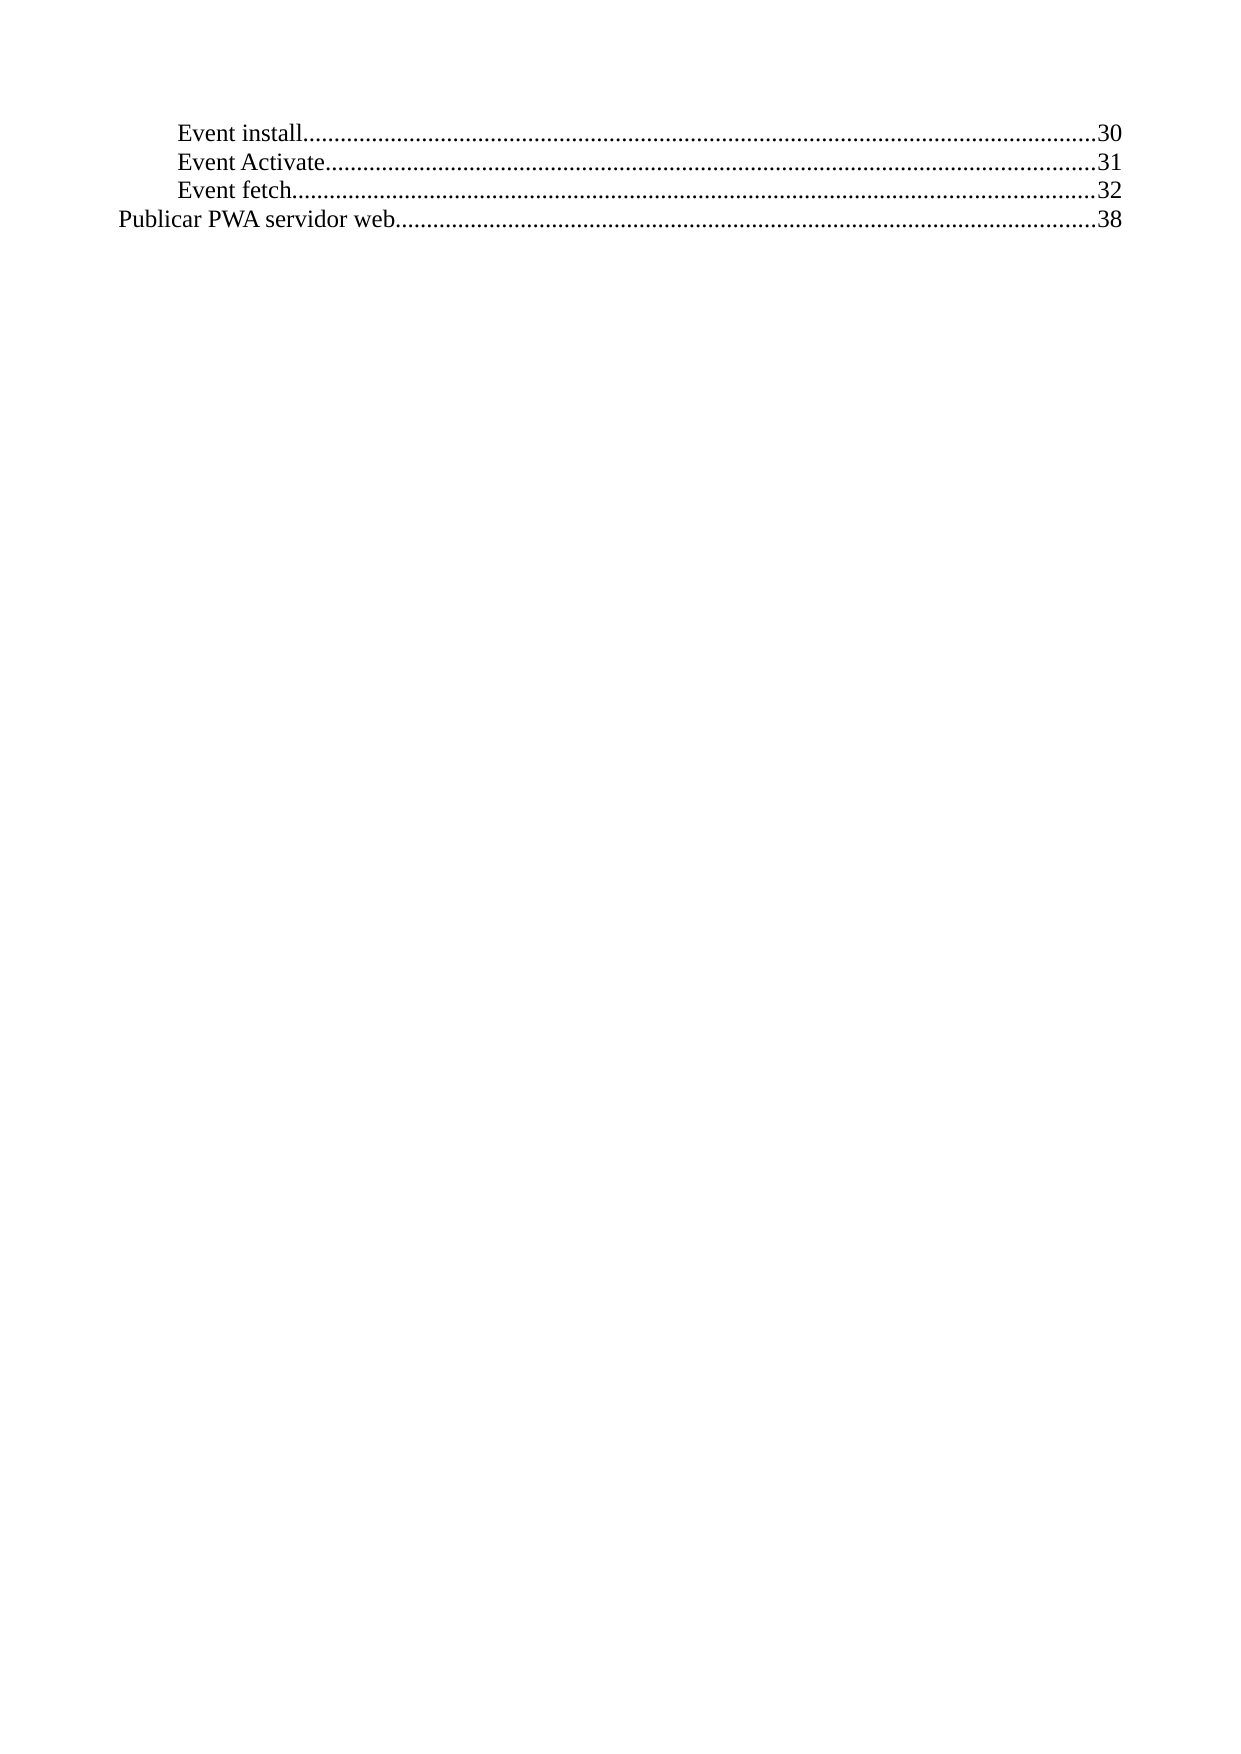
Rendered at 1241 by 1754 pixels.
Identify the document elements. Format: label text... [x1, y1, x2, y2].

text Publicar PWA servidor web 38 [118, 204, 1122, 233]
text Event Activate 31 [177, 147, 1122, 176]
text Event fetch 32 [177, 176, 1122, 204]
text Event install 30 [177, 118, 1122, 147]
